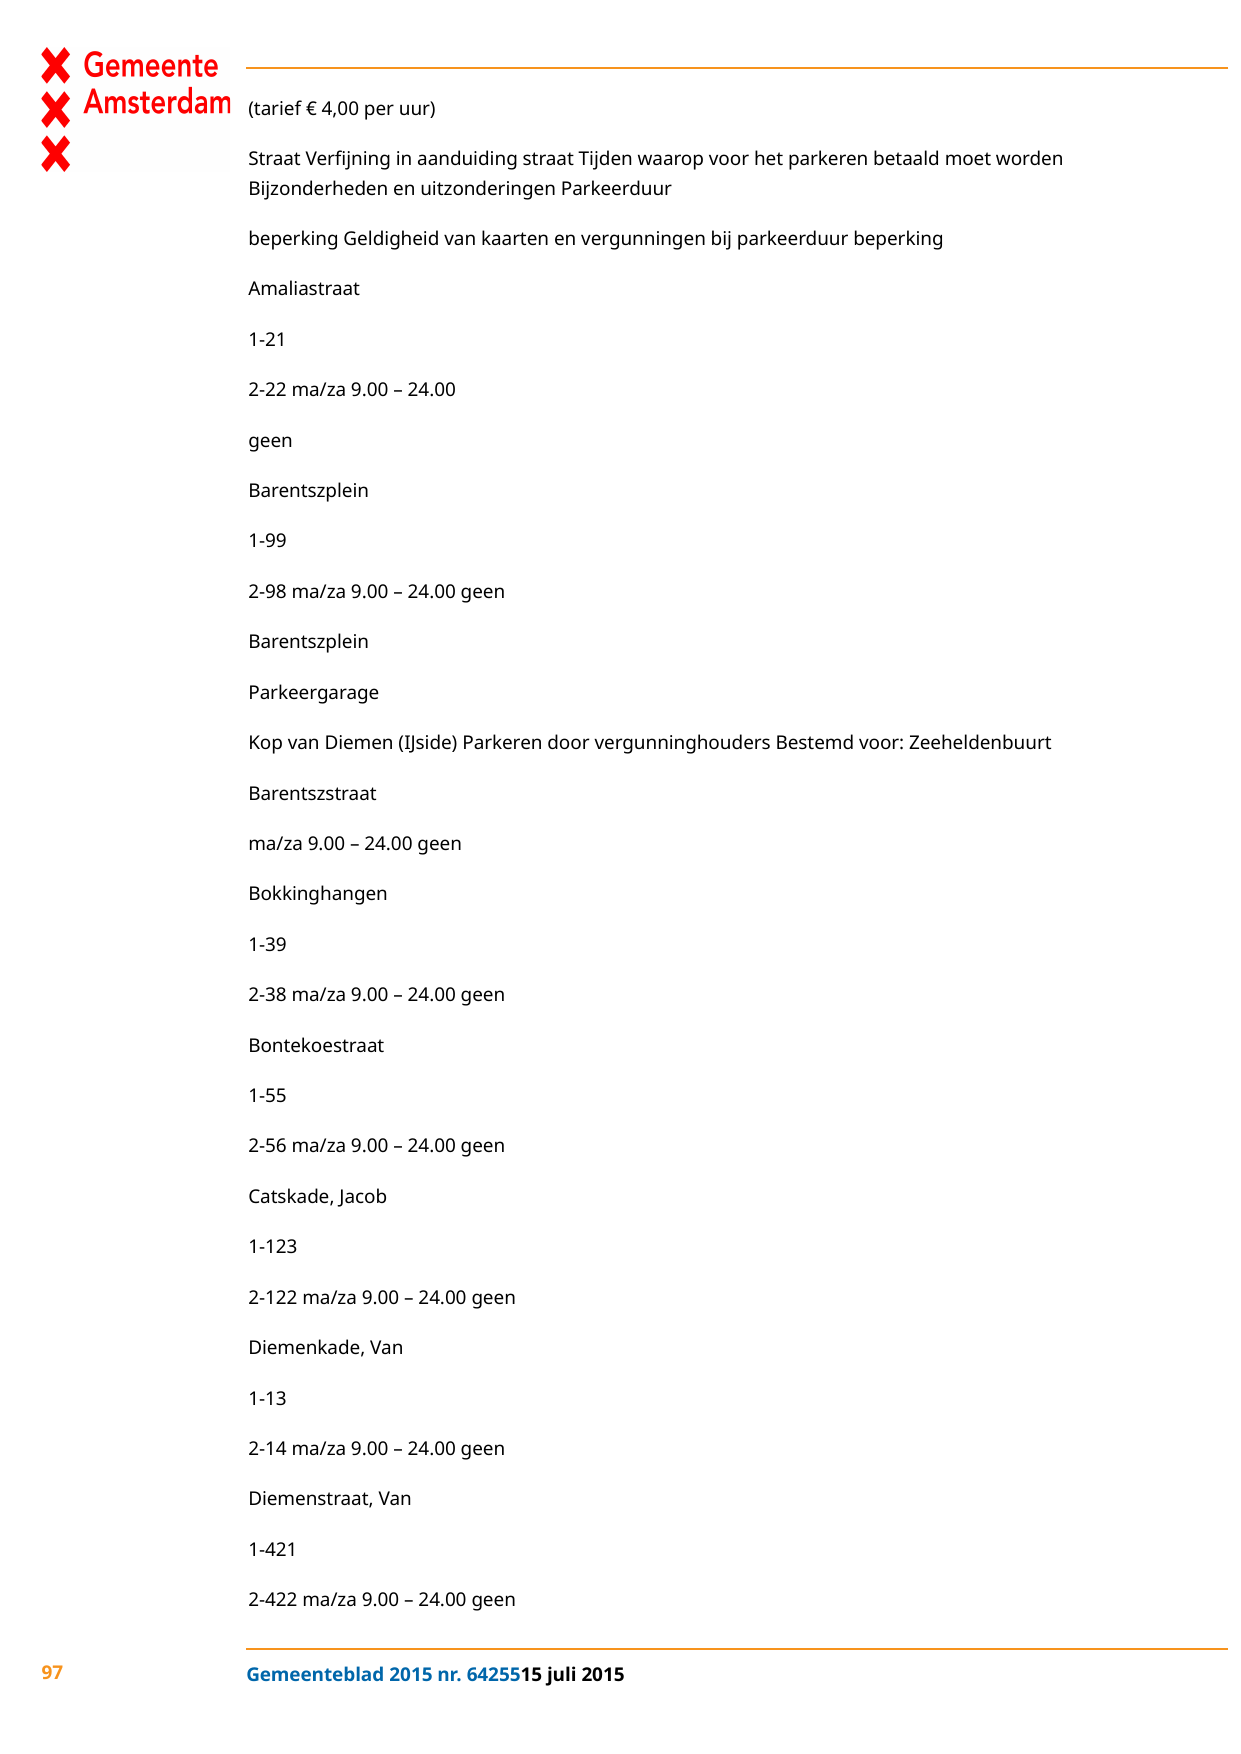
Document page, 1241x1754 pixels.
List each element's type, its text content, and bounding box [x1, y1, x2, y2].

text 2-22 ma/za 9.00 – 24.00 [248, 376, 1152, 402]
text 2-122 ma/za 9.00 – 24.00 geen [248, 1284, 1152, 1310]
text 1-21 [248, 326, 1152, 352]
picture [41, 47, 231, 172]
text Catskade, Jacob [248, 1183, 1152, 1209]
text 1-99 [248, 528, 1152, 553]
text Diemenstraat, Van [248, 1486, 1152, 1511]
text Bontekoestraat [248, 1032, 1152, 1058]
text Diemenkade, Van [248, 1334, 1152, 1360]
text 1-39 [248, 931, 1152, 957]
text beperking Geldigheid van kaarten en vergunningen bij parkeerduur beperking [248, 225, 1152, 251]
text geen [248, 427, 1152, 453]
text 2-98 ma/za 9.00 – 24.00 geen [248, 578, 1152, 604]
text 1-421 [248, 1536, 1152, 1562]
text 2-56 ma/za 9.00 – 24.00 geen [248, 1133, 1152, 1158]
text (tarief € 4,00 per uur) [248, 95, 1152, 121]
text 1-123 [248, 1233, 1152, 1259]
text 2-38 ma/za 9.00 – 24.00 geen [248, 981, 1152, 1007]
text Parkeergarage [248, 679, 1152, 705]
text ma/za 9.00 – 24.00 geen [248, 830, 1152, 856]
text 2-14 ma/za 9.00 – 24.00 geen [248, 1435, 1152, 1461]
text Barentszstraat [248, 780, 1152, 806]
text 1-13 [248, 1385, 1152, 1411]
text Barentszplein [248, 477, 1152, 503]
text Kop van Diemen (IJside) Parkeren door vergunninghouders Bestemd voor: Zeeheldenbuurt [248, 729, 1152, 755]
text Bokkinghangen [248, 881, 1152, 906]
text Straat Verfijning in aanduiding straat Tijden waarop voor het parkeren betaald moet worden Bijzonderheden en uitzonderingen Parkeerduur [248, 145, 1152, 201]
text Barentszplein [248, 628, 1152, 654]
text 2-422 ma/za 9.00 – 24.00 geen [248, 1586, 1152, 1612]
text Amaliastraat [248, 276, 1152, 301]
text 1-55 [248, 1082, 1152, 1108]
